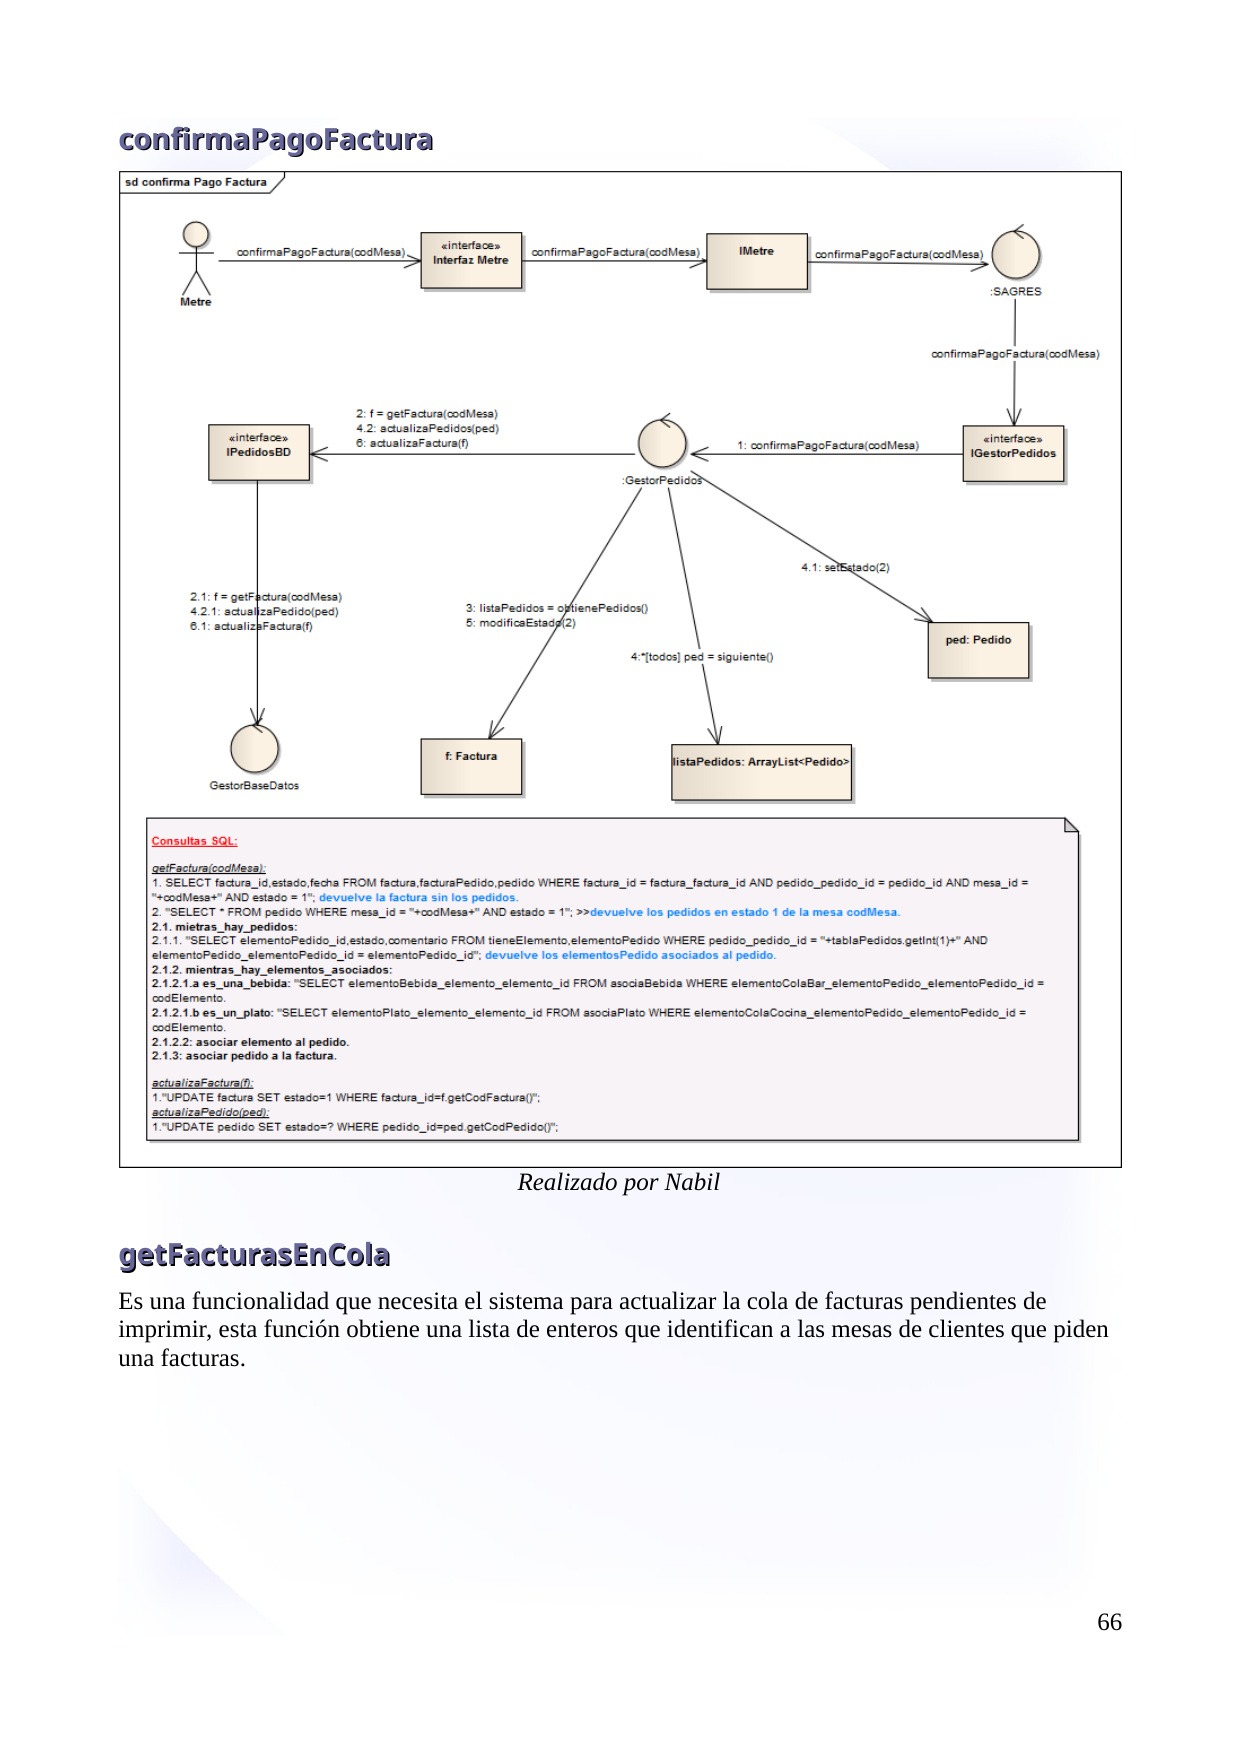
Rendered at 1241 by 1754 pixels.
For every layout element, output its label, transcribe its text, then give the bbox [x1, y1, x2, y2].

picture [118, 1273, 1122, 1286]
subtitle getFacturasEnCola [118, 1233, 1122, 1273]
picture [118, 158, 1122, 1168]
text Es una funcionalidad que necesita el sistema para actualizar la cola de facturas pendientes de imprimir, esta función obtiene una lista de enteros que identifican a las mesas de clientes que piden una facturas. [118, 1286, 1122, 1372]
picture [118, 1196, 1122, 1233]
text Realizado por Nabil [118, 1168, 1122, 1196]
picture [118, 1372, 1122, 1636]
subtitle confirmaPagoFactura [118, 118, 1122, 158]
